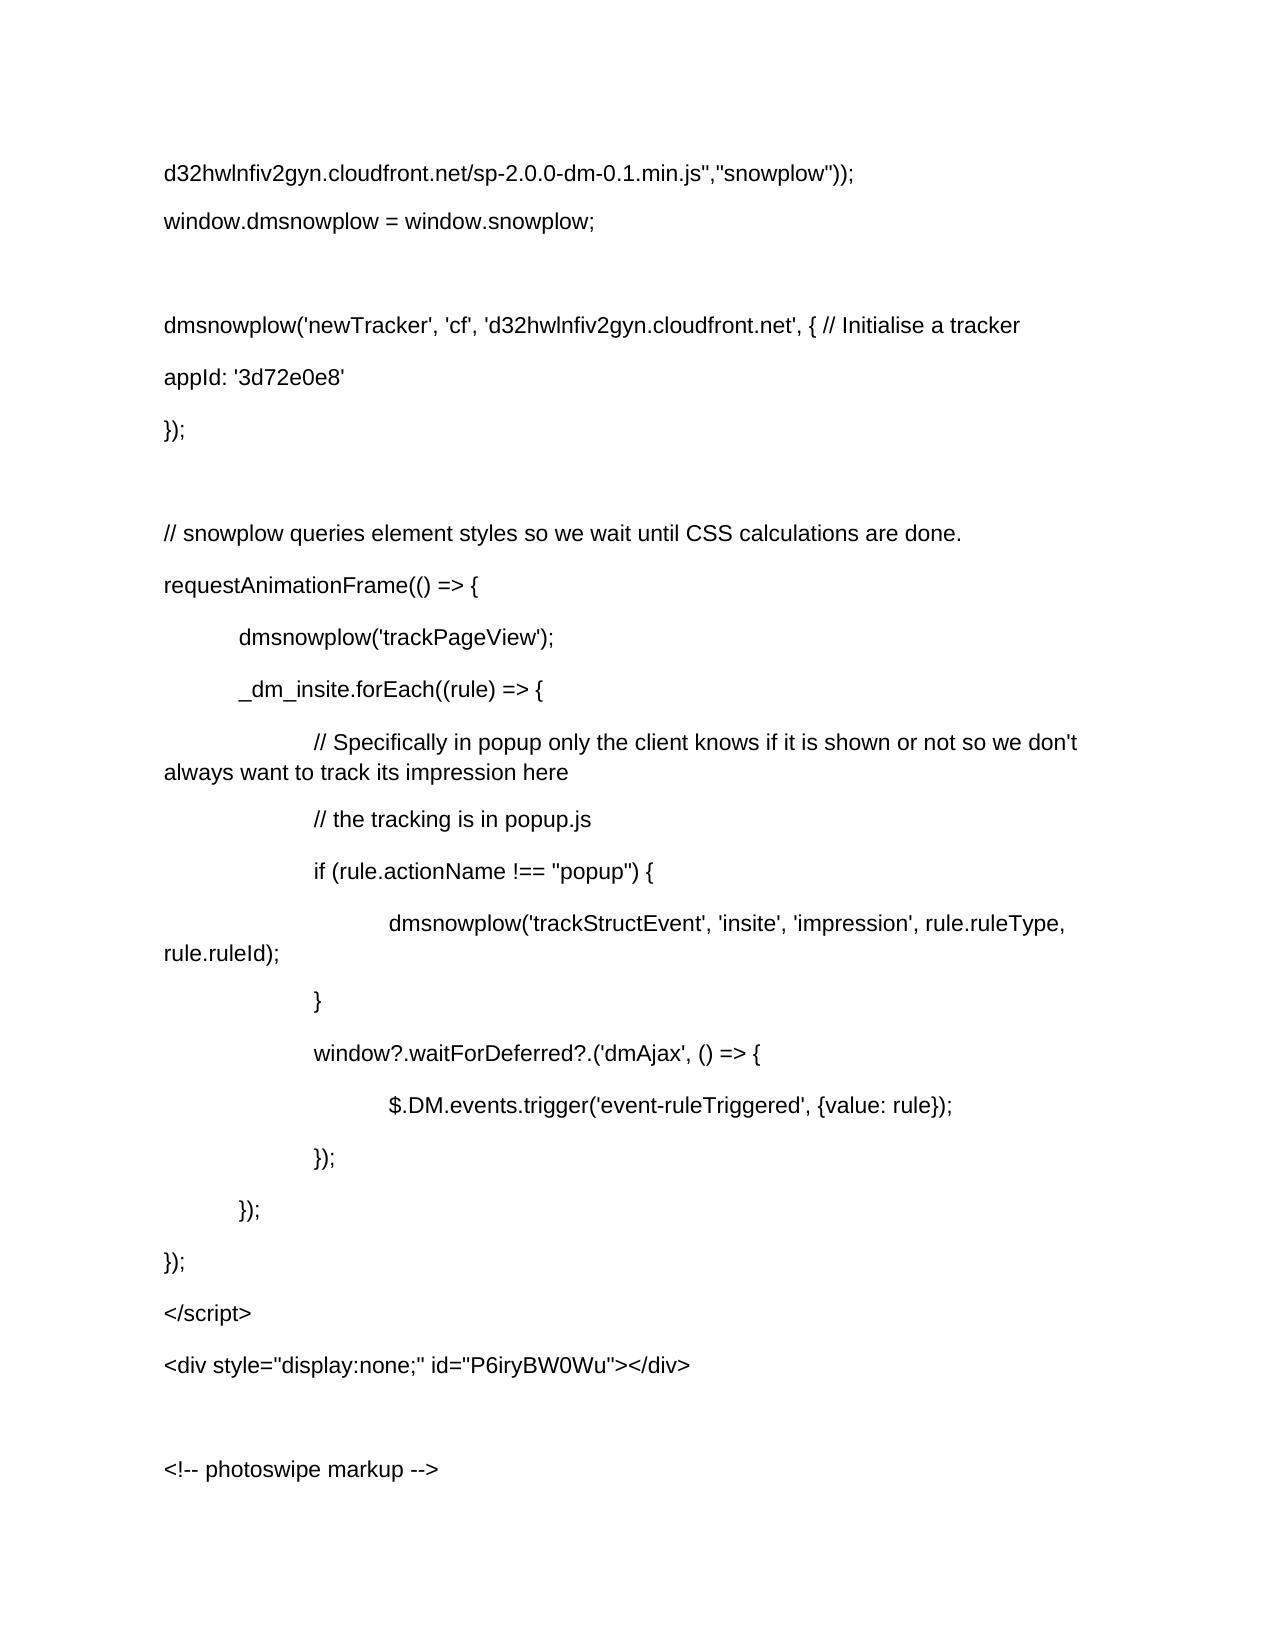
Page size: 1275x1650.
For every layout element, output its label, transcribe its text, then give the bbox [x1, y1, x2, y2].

table_cell [153, 1394, 1125, 1446]
table_cell dmsnowplow('newTracker', 'cf', 'd32hwlnfiv2gyn.cloudfront.net', { // Initialise a tracker [153, 301, 1125, 353]
table_cell dmsnowplow('trackPageView'); [153, 614, 1125, 666]
table_cell }); [153, 1133, 1125, 1185]
table_cell }); [153, 1185, 1125, 1237]
table_cell } [153, 977, 1125, 1029]
table_cell // Specifically in popup only the client knows if it is shown or not so we don't always want to track its impression here [153, 718, 1125, 795]
table_cell $.DM.events.trigger('event-ruleTriggered', {value: rule}); [153, 1081, 1125, 1133]
table_cell }); [153, 406, 1125, 458]
table_cell window?.waitForDeferred?.('dmAjax', () => { [153, 1029, 1125, 1081]
table_cell }); [153, 1238, 1125, 1289]
table_cell <!-- photoswipe markup --> [153, 1446, 1125, 1498]
table_cell requestAnimationFrame(() => { [153, 562, 1125, 614]
table_cell window.dmsnowplow = window.snowplow; [153, 197, 1125, 249]
table_cell d32hwlnfiv2gyn.cloudfront.net/sp-2.0.0-dm-0.1.min.js","snowplow")); [153, 150, 1125, 197]
table_cell if (rule.actionName !== "popup") { [153, 848, 1125, 899]
table_cell </script> [153, 1290, 1125, 1342]
table_cell dmsnowplow('trackStructEvent', 'insite', 'impression', rule.ruleType, rule.ruleId); [153, 900, 1125, 977]
table_cell // the tracking is in popup.js [153, 795, 1125, 847]
table_cell <div style="display:none;" id="P6iryBW0Wu"></div> [153, 1342, 1125, 1394]
table_cell [153, 458, 1125, 510]
table_cell appId: '3d72e0e8' [153, 354, 1125, 406]
table_cell [153, 249, 1125, 301]
table_cell // snowplow queries element styles so we wait until CSS calculations are done. [153, 510, 1125, 562]
table_cell _dm_insite.forEach((rule) => { [153, 666, 1125, 718]
